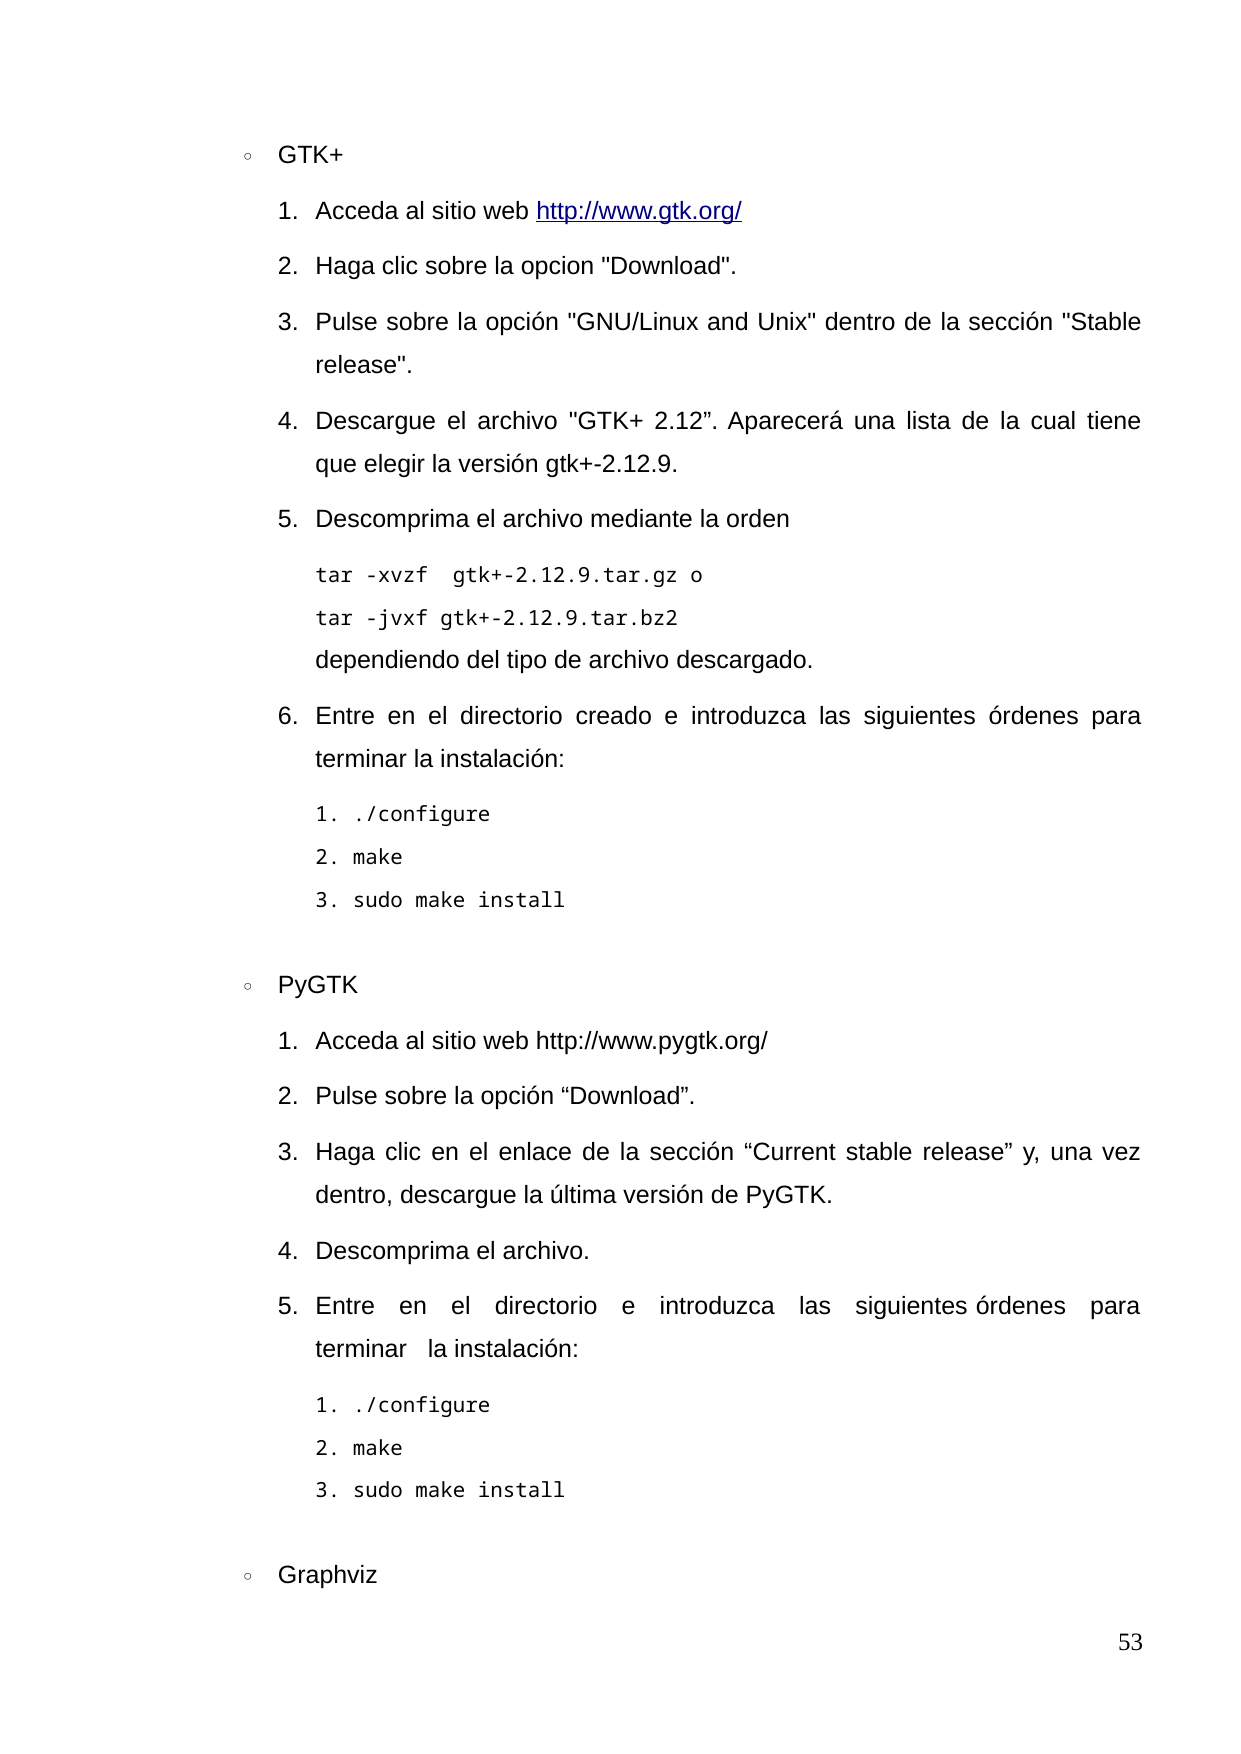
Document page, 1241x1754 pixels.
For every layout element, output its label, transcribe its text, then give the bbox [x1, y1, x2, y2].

list tar -jvxf gtk+-2.12.9.tar.bz2 [278, 603, 1143, 631]
list PyGTK [240, 970, 1143, 999]
list Pulse sobre la opción "GNU/Linux and Unix" dentro de la sección "Stable release". [278, 307, 1143, 379]
list dependiendo del tipo de archivo descargado. [278, 645, 1143, 674]
list Haga clic sobre la opcion "Download". [278, 251, 1143, 280]
list sudo make install [315, 885, 1143, 913]
list Entre en el directorio creado e introduzca las siguientes órdenes para terminar la instalación: [278, 701, 1143, 773]
list tar -xvzf gtk+-2.12.9.tar.gz o [278, 560, 1143, 588]
list Acceda al sitio web http://www.pygtk.org/ [278, 1026, 1143, 1054]
list GTK+ [240, 140, 1143, 169]
list Entre en el directorio e introduzca las siguientes órdenes para terminar la instalación: [278, 1291, 1143, 1363]
list Descomprima el archivo. [278, 1236, 1143, 1264]
list Acceda al sitio web http://www.gtk.org/ [278, 196, 1143, 224]
list ./configure [315, 799, 1143, 828]
list ./configure [315, 1390, 1143, 1418]
list Descomprima el archivo mediante la orden [278, 504, 1143, 533]
list sudo make install [315, 1475, 1143, 1504]
list Graphviz [240, 1560, 1143, 1589]
list Haga clic en el enlace de la sección “Current stable release” y, una vez dentro, descargue la última versión de PyGTK. [278, 1137, 1143, 1209]
list Descargue el archivo "GTK+ 2.12”. Aparecerá una lista de la cual tiene que elegir la versión gtk+-2.12.9. [278, 406, 1143, 477]
list make [315, 842, 1143, 871]
list Pulse sobre la opción “Download”. [278, 1081, 1143, 1110]
list make [315, 1433, 1143, 1461]
